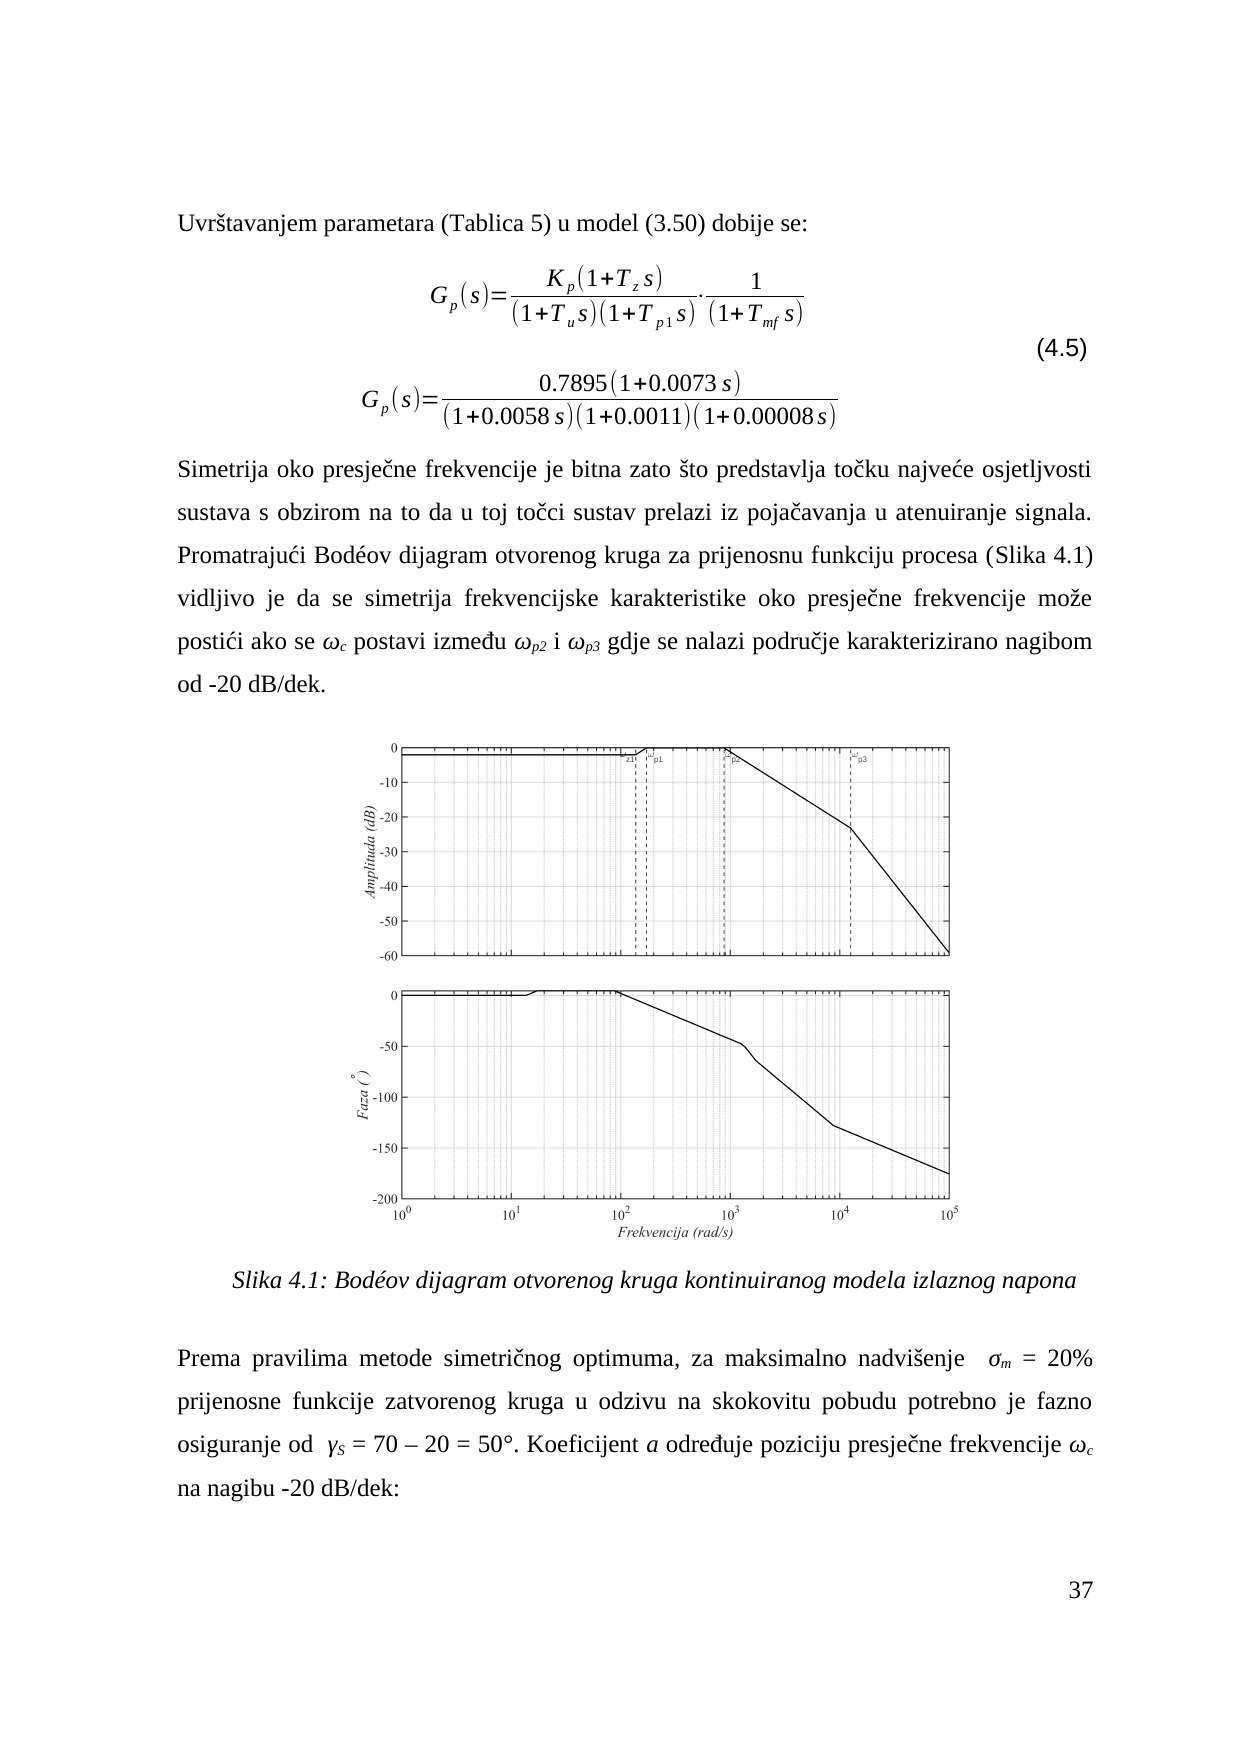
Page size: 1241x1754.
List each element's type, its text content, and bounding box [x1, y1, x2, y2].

text Simetrija oko presječne frekvencije je bitna zato što predstavlja točku najveće osjetljvosti sustava s obzirom na to da u toj točci sustav prelazi iz pojačavanja u atenuiranje signala. Promatrajući Bodéov dijagram otvorenog kruga za prijenosnu funkciju procesa (Slika 4.1) vidljivo je da se simetrija frekvencijske karakteristike oko presječne frekvencije može postići ako se ωc postavi između ωp2 i ωp3 gdje se nalazi područje karakterizirano nagibom od -20 dB/dek. [177, 454, 1093, 698]
table_header (4.5) [1022, 258, 1093, 442]
text Slika 4.1: Bodéov dijagram otvorenog kruga kontinuiranog modela izlaznog napona [177, 1265, 1132, 1294]
text Uvrštavanjem parametara (Tablica 5) u model (3.50) dobije se: [177, 208, 1093, 237]
picture [350, 742, 959, 1241]
text Prema pravilima metode simetričnog optimuma, za maksimalno nadvišenje σm = 20% prijenosne funkcije zatvorenog kruga u odzivu na skokovitu pobudu potrebno je fazno osiguranje od γS = 70 – 20 = 50°. Koeficijent a određuje poziciju presječne frekvencije ωc na nagibu -20 dB/dek: [177, 1343, 1093, 1501]
table_header [177, 258, 1022, 442]
